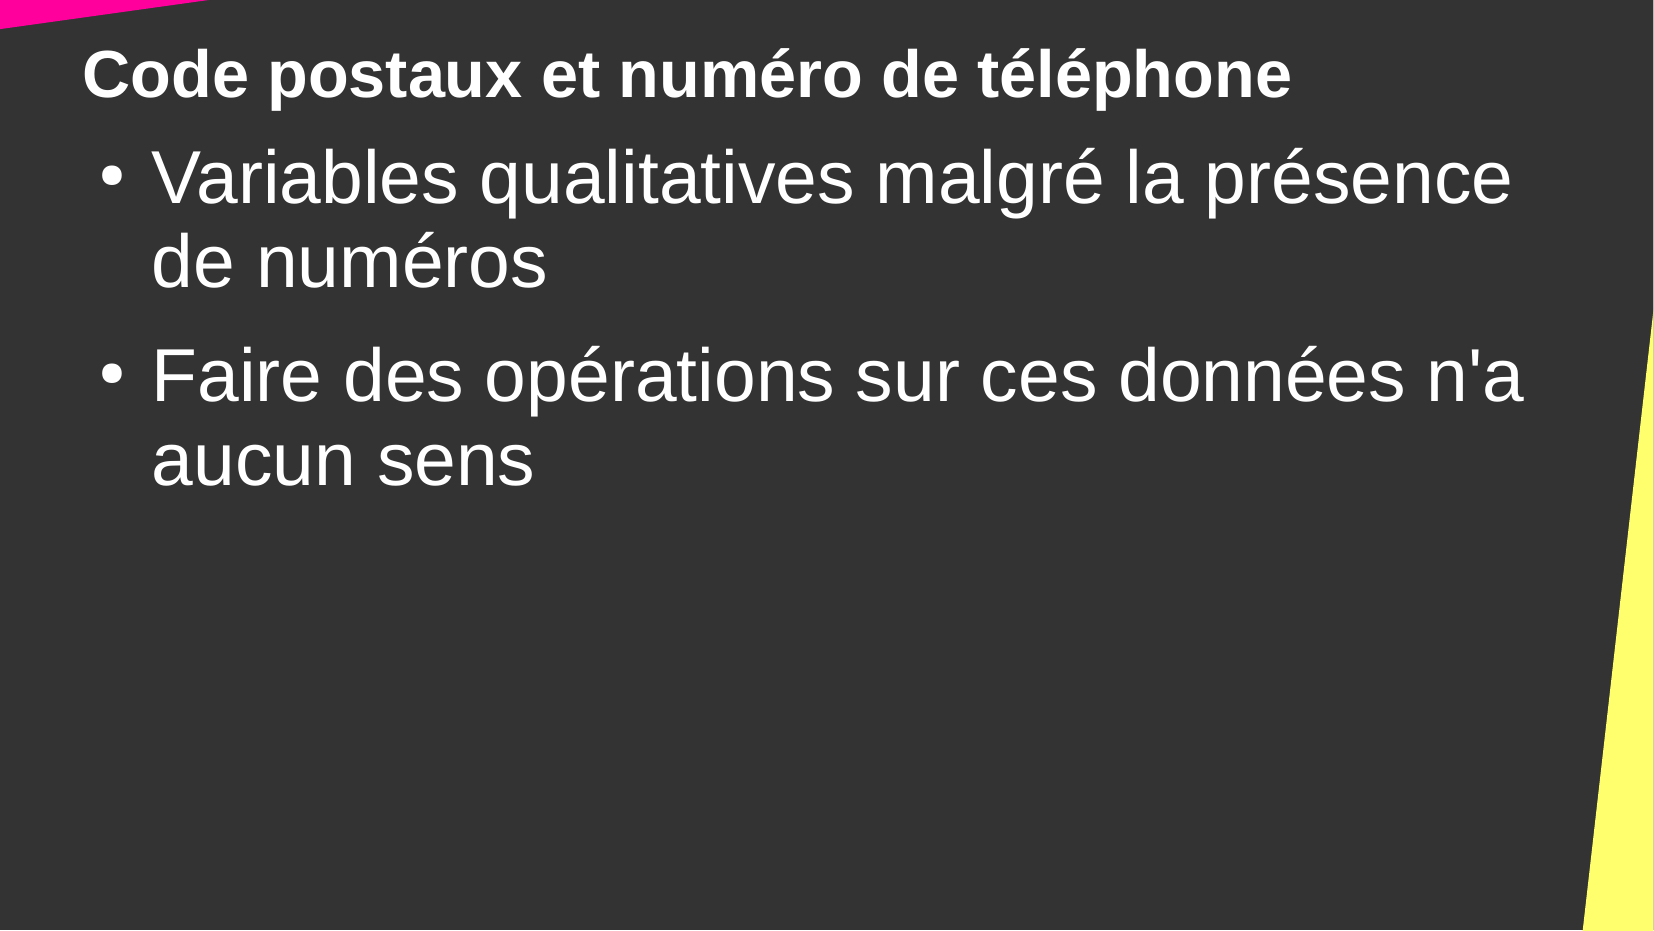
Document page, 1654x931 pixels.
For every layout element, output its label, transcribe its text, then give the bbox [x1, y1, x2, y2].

title Code postaux et numéro de téléphone [82, 37, 1571, 115]
text_box [1582, 305, 1654, 931]
list Variables qualitatives malgré la présence de numéros Faire des opérations sur ces données n'a aucun sens [80, 135, 1560, 603]
text_box [0, 0, 209, 30]
